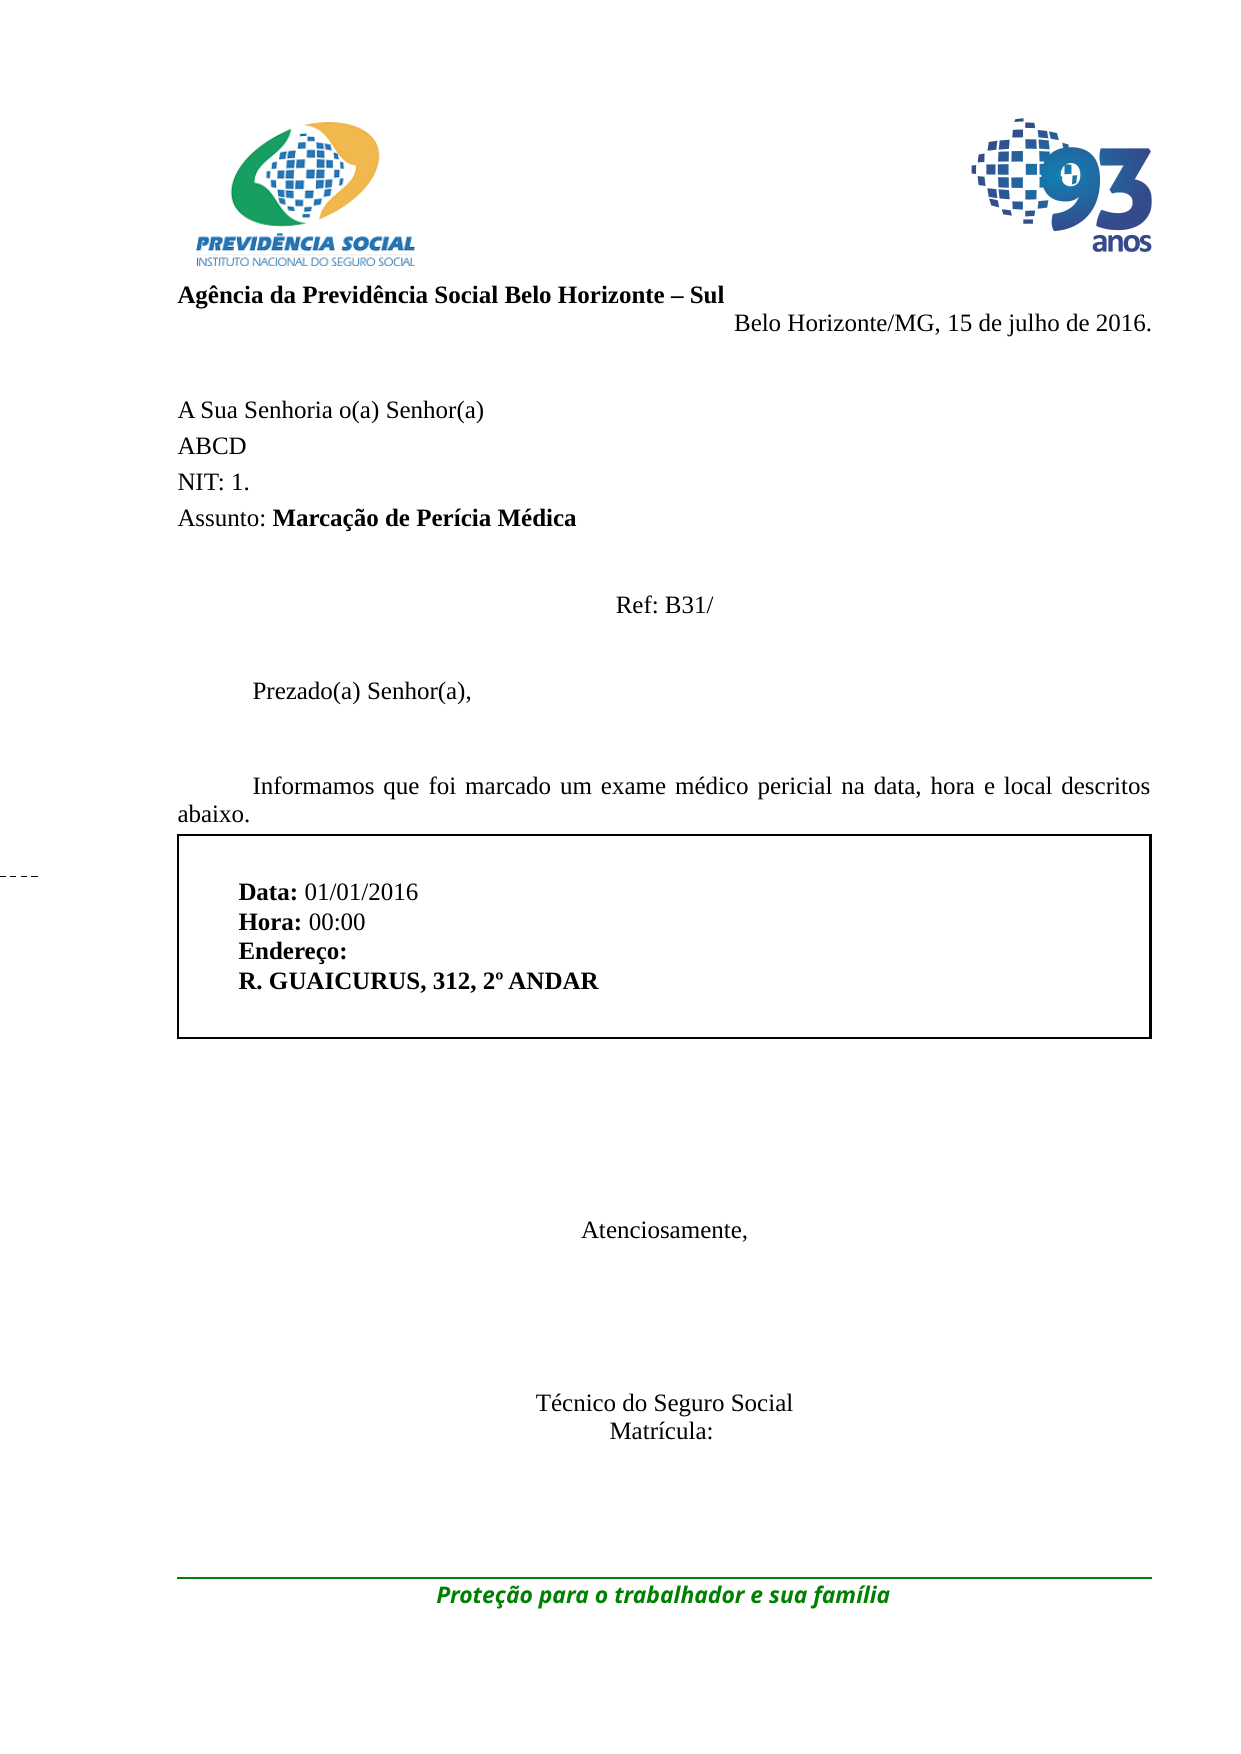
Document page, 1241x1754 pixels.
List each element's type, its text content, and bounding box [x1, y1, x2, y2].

text Técnico do Seguro Social [177, 1389, 1152, 1417]
text Assunto: Marcação de Perícia Médica [177, 504, 1152, 532]
text A Sua Senhoria o(a) Senhor(a) [177, 396, 1152, 424]
text Atenciosamente, [177, 1216, 1152, 1243]
text Agência da Previdência Social Belo Horizonte – Sul [177, 282, 1152, 309]
text Belo Horizonte/MG, 15 de julho de 2016. [177, 309, 1152, 337]
picture [971, 118, 1152, 252]
text Ref: B31/ [177, 591, 1152, 618]
text Informamos que foi marcado um exame médico pericial na data, hora e local descritos abaixo. [177, 772, 1152, 828]
text ABCD [177, 432, 1152, 460]
text Data: 01/01/2016 Hora: 00:00 Endereço: R. GUAICURUS, 312, 2º ANDAR [179, 836, 1149, 1037]
text Matrícula: [177, 1417, 1152, 1445]
text NIT: 1. [177, 468, 1152, 496]
picture [196, 118, 415, 266]
list Prezado(a) Senhor(a), [252, 677, 1152, 705]
